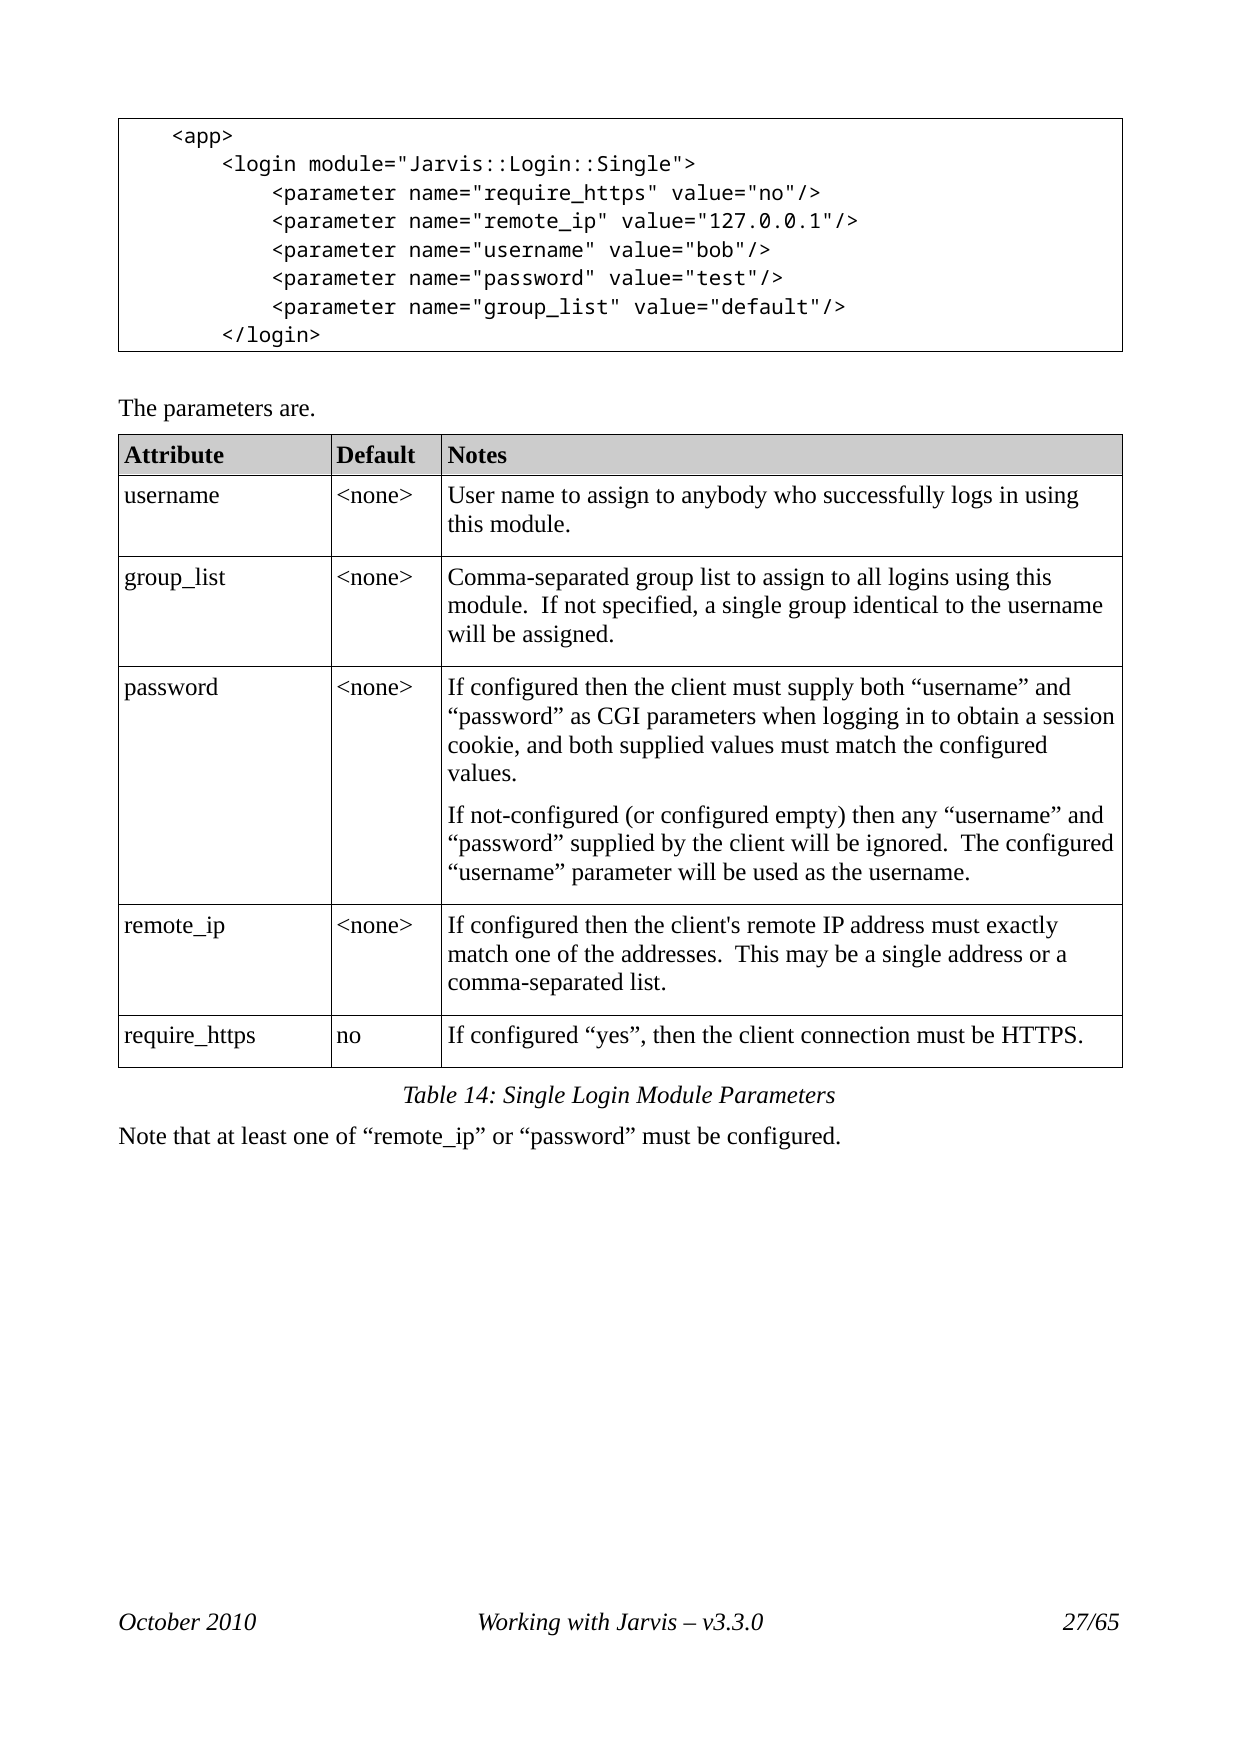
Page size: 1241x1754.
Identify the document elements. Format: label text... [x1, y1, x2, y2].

table_cell If configured then the client must supply both “username” and “password” as CGI parameters when logging in to obtain a session cookie, and both supplied values must match the configured values. If not-configured (or configured empty) then any “username” and “password” supplied by the client will be ignored. The configured “username” parameter will be used as the username. [442, 667, 1122, 904]
table_cell require_https [119, 1016, 331, 1067]
table_header Notes [442, 435, 1122, 474]
table_header Attribute [119, 435, 331, 474]
text Table 14: Single Login Module Parameters [118, 1080, 1122, 1109]
text <login module="Jarvis::Login::Single"> [119, 147, 1122, 175]
text The parameters are. [118, 393, 1122, 422]
table_cell <none> [332, 905, 441, 1014]
table_cell <none> [332, 557, 441, 666]
table_cell password [119, 667, 331, 904]
table_cell <none> [332, 667, 441, 904]
text <parameter name="password" value="test"/> [119, 260, 1122, 289]
table_header Default [332, 435, 441, 474]
text </login> [119, 317, 1122, 351]
table_cell username [119, 476, 331, 556]
text Note that at least one of “remote_ip” or “password” must be configured. [118, 1121, 1122, 1150]
text <parameter name="remote_ip" value="127.0.0.1"/> [119, 203, 1122, 232]
table_cell Comma-separated group list to assign to all logins using this module. If not specified, a single group identical to the username will be assigned. [442, 557, 1122, 666]
table_cell no [332, 1016, 441, 1067]
table_cell User name to assign to anybody who successfully logs in using this module. [442, 476, 1122, 556]
table_cell If configured then the client's remote IP address must exactly match one of the addresses. This may be a single address or a comma-separated list. [442, 905, 1122, 1014]
table_cell group_list [119, 557, 331, 666]
text <parameter name="group_list" value="default"/> [119, 289, 1122, 317]
table_cell <none> [332, 476, 441, 556]
text <app> [119, 119, 1122, 147]
table_cell If configured “yes”, then the client connection must be HTTPS. [442, 1016, 1122, 1067]
text <parameter name="username" value="bob"/> [119, 232, 1122, 260]
text <parameter name="require_https" value="no"/> [119, 175, 1122, 203]
table_cell remote_ip [119, 905, 331, 1014]
